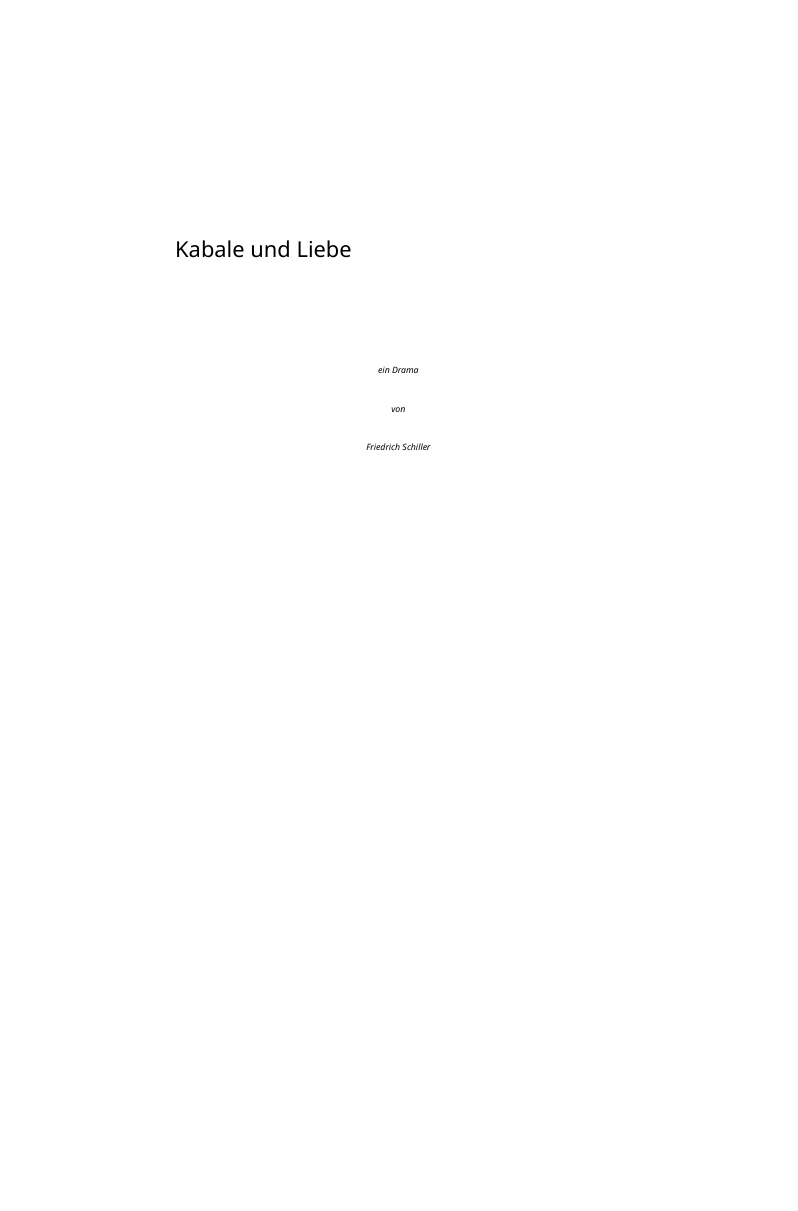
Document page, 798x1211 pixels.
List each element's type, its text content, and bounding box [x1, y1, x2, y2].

subtitle ein Drama von Friedrich Schiller [118, 361, 679, 453]
title Kabale und Liebe [118, 207, 679, 264]
